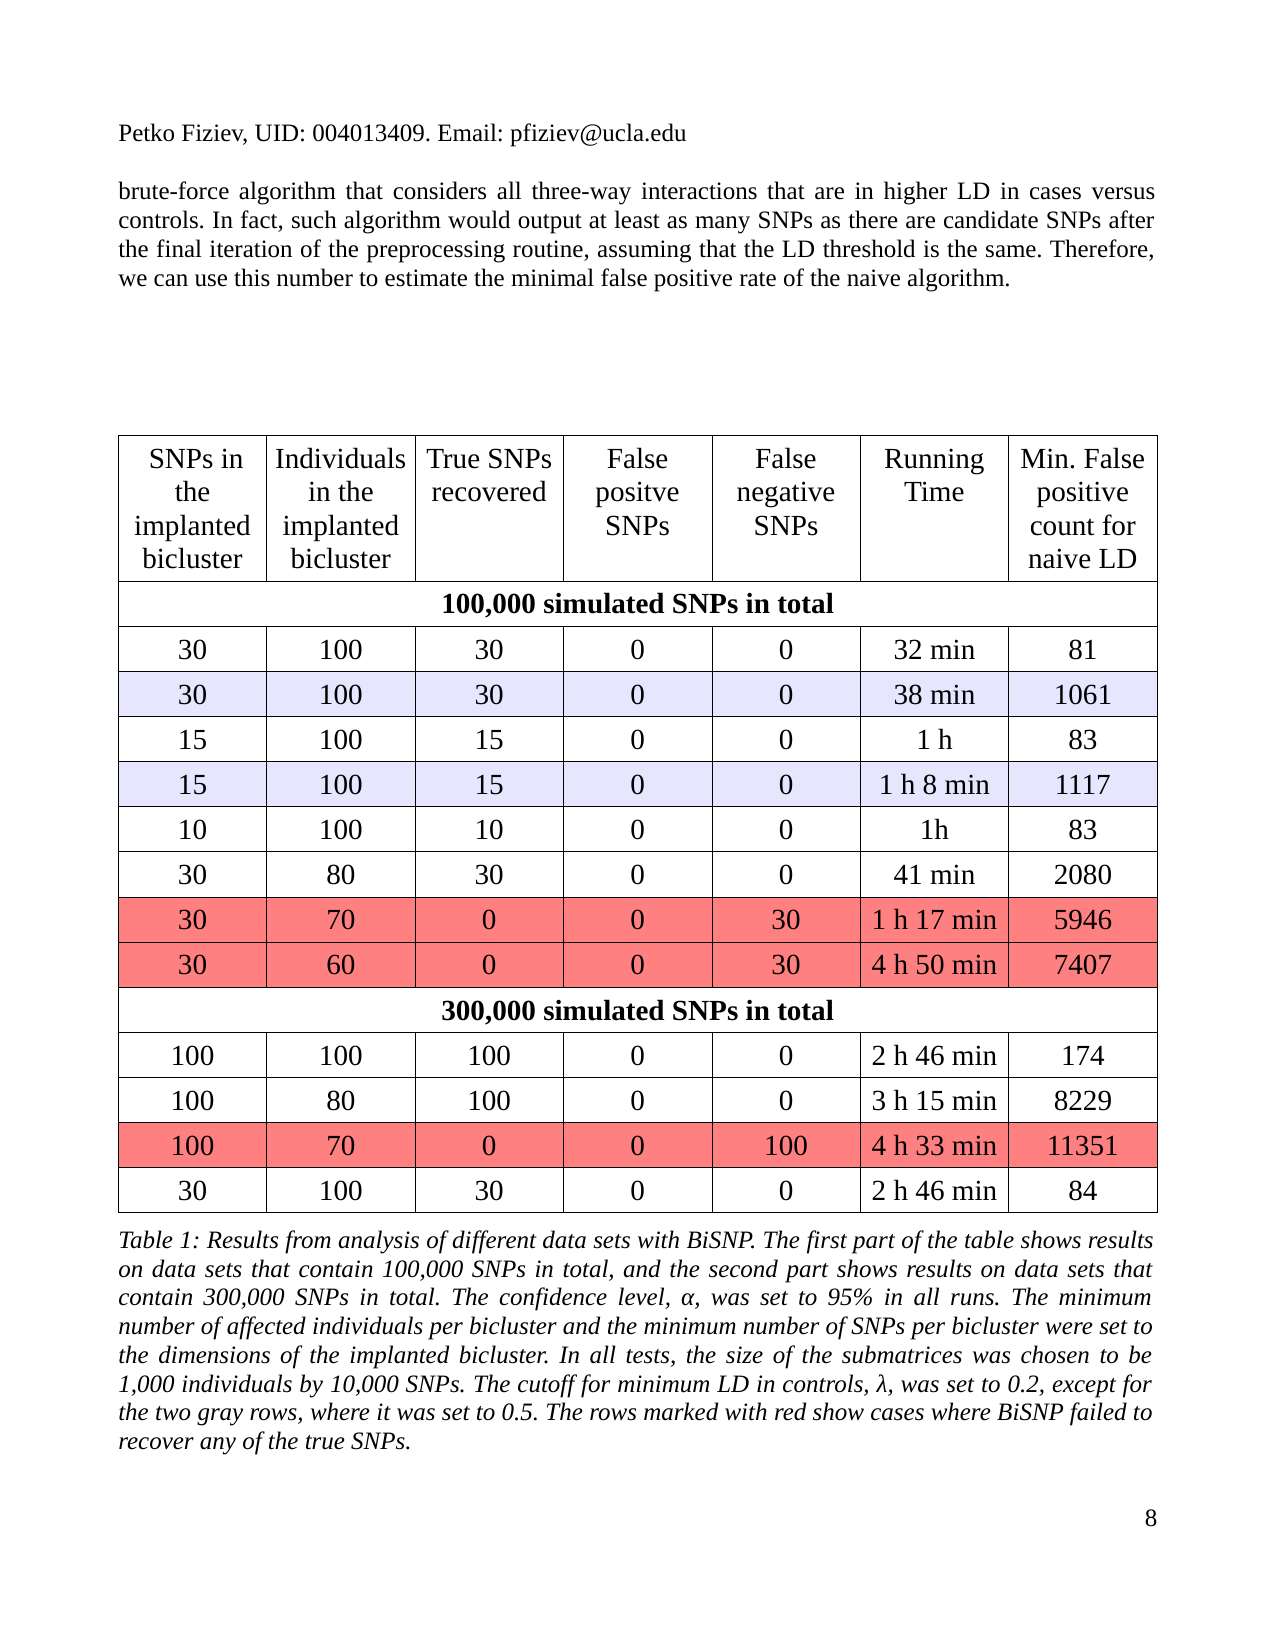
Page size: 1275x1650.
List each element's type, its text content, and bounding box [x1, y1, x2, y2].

table_cell 30 [119, 898, 266, 942]
table_cell 30 [119, 943, 266, 987]
table_cell 100 [416, 1033, 563, 1077]
table_cell 0 [713, 627, 860, 671]
table_cell 30 [713, 943, 860, 987]
table_cell 0 [564, 1123, 712, 1167]
table_cell 83 [1009, 717, 1157, 761]
table_cell 10 [416, 807, 563, 851]
table_cell 30 [416, 1168, 563, 1212]
table_cell 1 h 8 min [861, 762, 1008, 806]
table_cell 100 [119, 1078, 266, 1122]
table_cell 32 min [861, 627, 1008, 671]
table_cell 0 [564, 1078, 712, 1122]
table_cell 81 [1009, 627, 1157, 671]
table_cell 0 [564, 1033, 712, 1077]
table_cell 1h [861, 807, 1008, 851]
table_cell 8229 [1009, 1078, 1157, 1122]
table_cell 0 [564, 852, 712, 897]
table_cell 30 [416, 627, 563, 671]
table_cell 2080 [1009, 852, 1157, 897]
table_cell 15 [416, 717, 563, 761]
table_cell 100 [267, 762, 415, 806]
table_cell 30 [119, 852, 266, 897]
table_cell 0 [564, 807, 712, 851]
table_cell 0 [564, 898, 712, 942]
table_cell 0 [713, 672, 860, 716]
table_cell 100 [119, 1123, 266, 1167]
table_cell 15 [119, 717, 266, 761]
table_cell 1 h 17 min [861, 898, 1008, 942]
table_cell 300,000 simulated SNPs in total [119, 988, 1157, 1032]
table_header False negative SNPs [713, 436, 860, 581]
table_cell 30 [119, 1168, 266, 1212]
table_cell 0 [564, 943, 712, 987]
table_cell 0 [713, 1168, 860, 1212]
table_cell 1117 [1009, 762, 1157, 806]
table_cell 0 [416, 1123, 563, 1167]
table_cell 70 [267, 1123, 415, 1167]
table_cell 83 [1009, 807, 1157, 851]
table_cell 15 [119, 762, 266, 806]
table_cell 0 [713, 762, 860, 806]
table_cell 38 min [861, 672, 1008, 716]
table_cell 0 [564, 717, 712, 761]
table_cell 30 [119, 627, 266, 671]
text Table 1: Results from analysis of different data sets with BiSNP. The first part of the table shows results on data sets that contain 100,000 SNPs in total, and the second part shows results on data sets that contain 300,000 SNPs in total. The confidence level, α, was set to 95% in all runs. The minimum number of affected individuals per bicluster and the minimum number of SNPs per bicluster were set to the dimensions of the implanted bicluster. In all tests, the size of the submatrices was chosen to be 1,000 individuals by 10,000 SNPs. The cutoff for minimum LD in controls, λ, was set to 0.2, except for the two gray rows, where it was set to 0.5. The rows marked with red show cases where BiSNP failed to recover any of the true SNPs. [118, 1225, 1157, 1455]
table_header Individuals in the implanted bicluster [267, 436, 415, 581]
table_cell 7407 [1009, 943, 1157, 987]
table_cell 100 [267, 807, 415, 851]
table_cell 80 [267, 852, 415, 897]
table_header False positve SNPs [564, 436, 712, 581]
table_cell 84 [1009, 1168, 1157, 1212]
table_cell 100 [119, 1033, 266, 1077]
table_cell 0 [564, 672, 712, 716]
table_cell 100 [267, 627, 415, 671]
table_cell 3 h 15 min [861, 1078, 1008, 1122]
table_cell 1 h [861, 717, 1008, 761]
table_cell 100 [267, 672, 415, 716]
table_cell 100,000 simulated SNPs in total [119, 582, 1157, 626]
table_cell 4 h 50 min [861, 943, 1008, 987]
table_cell 70 [267, 898, 415, 942]
table_cell 30 [416, 852, 563, 897]
table_cell 5946 [1009, 898, 1157, 942]
table_cell 0 [416, 943, 563, 987]
table_cell 2 h 46 min [861, 1168, 1008, 1212]
table_cell 0 [564, 627, 712, 671]
table_cell 100 [416, 1078, 563, 1122]
table_cell 30 [119, 672, 266, 716]
table_cell 30 [416, 672, 563, 716]
table_cell 0 [564, 1168, 712, 1212]
table_cell 174 [1009, 1033, 1157, 1077]
table_cell 0 [564, 762, 712, 806]
table_cell 0 [713, 717, 860, 761]
table_cell 0 [713, 1033, 860, 1077]
table_cell 1061 [1009, 672, 1157, 716]
table_cell 4 h 33 min [861, 1123, 1008, 1167]
table_cell 41 min [861, 852, 1008, 897]
table_cell 100 [267, 717, 415, 761]
table_cell 100 [713, 1123, 860, 1167]
table_header True SNPs recovered [416, 436, 563, 581]
table_cell 80 [267, 1078, 415, 1122]
table_cell 100 [267, 1168, 415, 1212]
table_cell 0 [713, 807, 860, 851]
text brute-force algorithm that considers all three-way interactions that are in higher LD in cases versus controls. In fact, such algorithm would output at least as many SNPs as there are candidate SNPs after the final iteration of the preprocessing routine, assuming that the LD threshold is the same. Therefore, we can use this number to estimate the minimal false positive rate of the naive algorithm. [118, 176, 1157, 291]
table_cell 2 h 46 min [861, 1033, 1008, 1077]
table_cell 0 [713, 1078, 860, 1122]
table_header Running Time [861, 436, 1008, 581]
table_cell 60 [267, 943, 415, 987]
table_cell 10 [119, 807, 266, 851]
table_cell 100 [267, 1033, 415, 1077]
table_cell 11351 [1009, 1123, 1157, 1167]
table_header Min. False positive count for naive LD [1009, 436, 1157, 581]
table_cell 0 [416, 898, 563, 942]
table_cell 15 [416, 762, 563, 806]
table_cell 30 [713, 898, 860, 942]
table_cell 0 [713, 852, 860, 897]
table_header SNPs in the implanted bicluster [119, 436, 266, 581]
